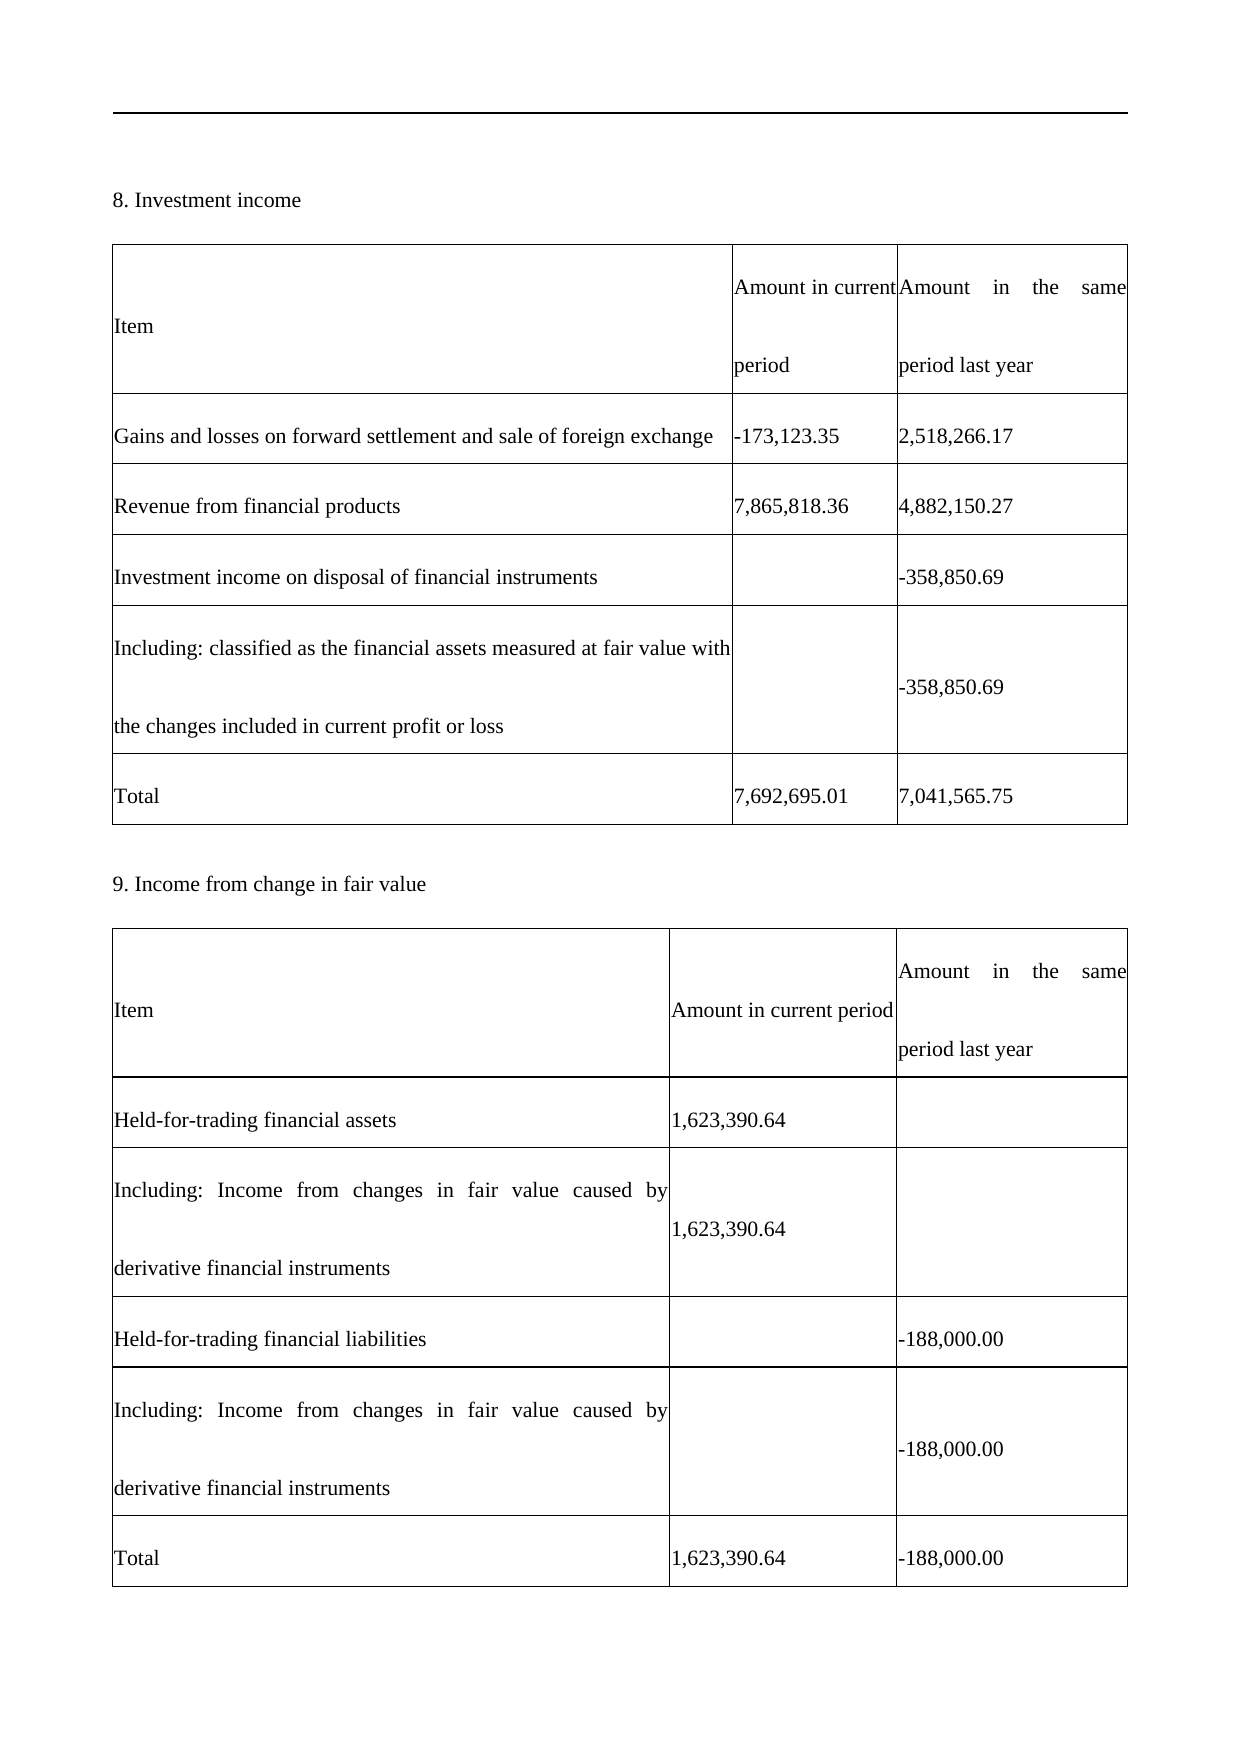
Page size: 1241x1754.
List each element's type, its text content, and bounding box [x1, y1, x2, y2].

table_cell [670, 1368, 896, 1515]
table_cell Total [113, 754, 732, 824]
table_cell [733, 535, 897, 604]
table_cell 7,692,695.01 [733, 754, 897, 824]
table_cell -358,850.69 [898, 535, 1127, 604]
table_cell 1,623,390.64 [670, 1078, 896, 1147]
table_cell -188,000.00 [897, 1297, 1127, 1366]
table_cell Including: Income from changes in fair value caused by derivative financial instruments [113, 1368, 669, 1515]
text 8. Investment income [112, 158, 1128, 221]
table_cell 7,041,565.75 [898, 754, 1127, 824]
table_cell 2,518,266.17 [898, 394, 1127, 463]
table_cell -358,850.69 [898, 606, 1127, 753]
table_cell Revenue from financial products [113, 464, 732, 534]
table_header Amount in the same period last year [898, 245, 1127, 393]
table_header Item [113, 245, 732, 393]
table_cell Gains and losses on forward settlement and sale of foreign exchange [113, 394, 732, 463]
table_cell Held-for-trading financial liabilities [113, 1297, 669, 1366]
table_cell [733, 606, 897, 753]
table_cell [670, 1297, 896, 1366]
table_cell 4,882,150.27 [898, 464, 1127, 534]
table_header Item [113, 929, 669, 1076]
table_cell Total [113, 1516, 669, 1586]
table_cell 1,623,390.64 [670, 1516, 896, 1586]
table_cell -188,000.00 [897, 1368, 1127, 1515]
table_cell Including: classified as the financial assets measured at fair value with the changes included in current profit or loss [113, 606, 732, 753]
table_cell -188,000.00 [897, 1516, 1127, 1586]
table_header Amount in current period [670, 929, 896, 1076]
text 9. Income from change in fair value [112, 842, 1128, 904]
table_cell 7,865,818.36 [733, 464, 897, 534]
table_cell [897, 1148, 1127, 1296]
table_header Amount in current period [733, 245, 897, 393]
table_cell [897, 1078, 1127, 1147]
table_cell -173,123.35 [733, 394, 897, 463]
table_cell Held-for-trading financial assets [113, 1078, 669, 1147]
table_header Amount in the same period last year [897, 929, 1127, 1076]
table_cell 1,623,390.64 [670, 1148, 896, 1296]
table_cell Including: Income from changes in fair value caused by derivative financial instruments [113, 1148, 669, 1296]
table_cell Investment income on disposal of financial instruments [113, 535, 732, 604]
